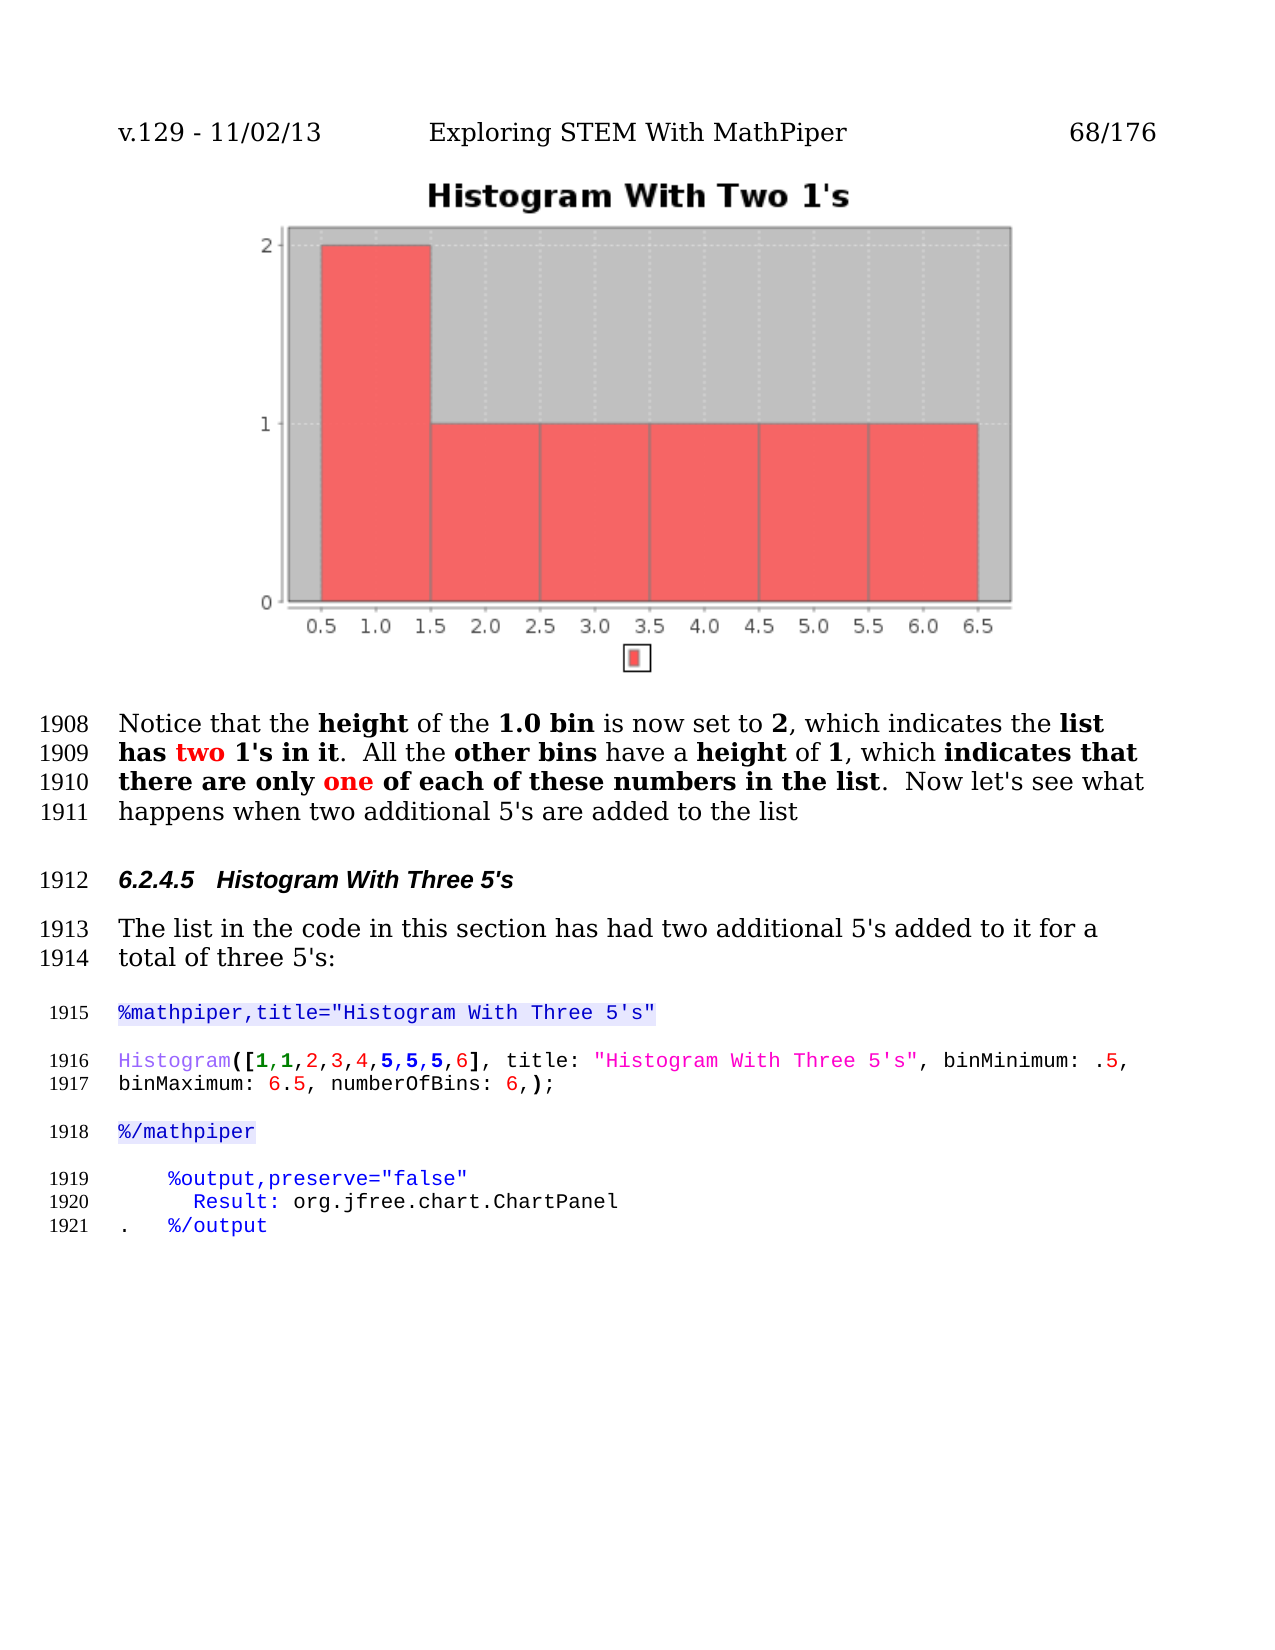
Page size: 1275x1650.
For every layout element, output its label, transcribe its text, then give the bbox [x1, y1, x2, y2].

picture [245, 176, 1030, 674]
text Notice that the height of the 1.0 bin is now set to 2, which indicates the list has two 1's in it. All the other bins have a height of 1, which indicates that there are only one of each of these numbers in the list. Now let's see what happens when two additional 5's are added to the list [118, 708, 1157, 826]
text Result: org.jfree.chart.ChartPanel [118, 1192, 1157, 1215]
text Histogram([1,1,2,3,4,5,5,5,6], title: "Histogram With Three 5's", binMinimum: .5, binMaximum: 6.5, numberOfBins: 6,); [118, 1050, 1157, 1097]
text %/mathpiper [118, 1121, 1157, 1144]
subtitle Histogram With Three 5's [118, 865, 1157, 893]
text . %/output [118, 1215, 1157, 1239]
text The list in the code in this section has had two additional 5's added to it for a total of three 5's: [118, 914, 1157, 973]
text %mathpiper,title="Histogram With Three 5's" [118, 1002, 1157, 1026]
text %output,preserve="false" [118, 1168, 1157, 1192]
